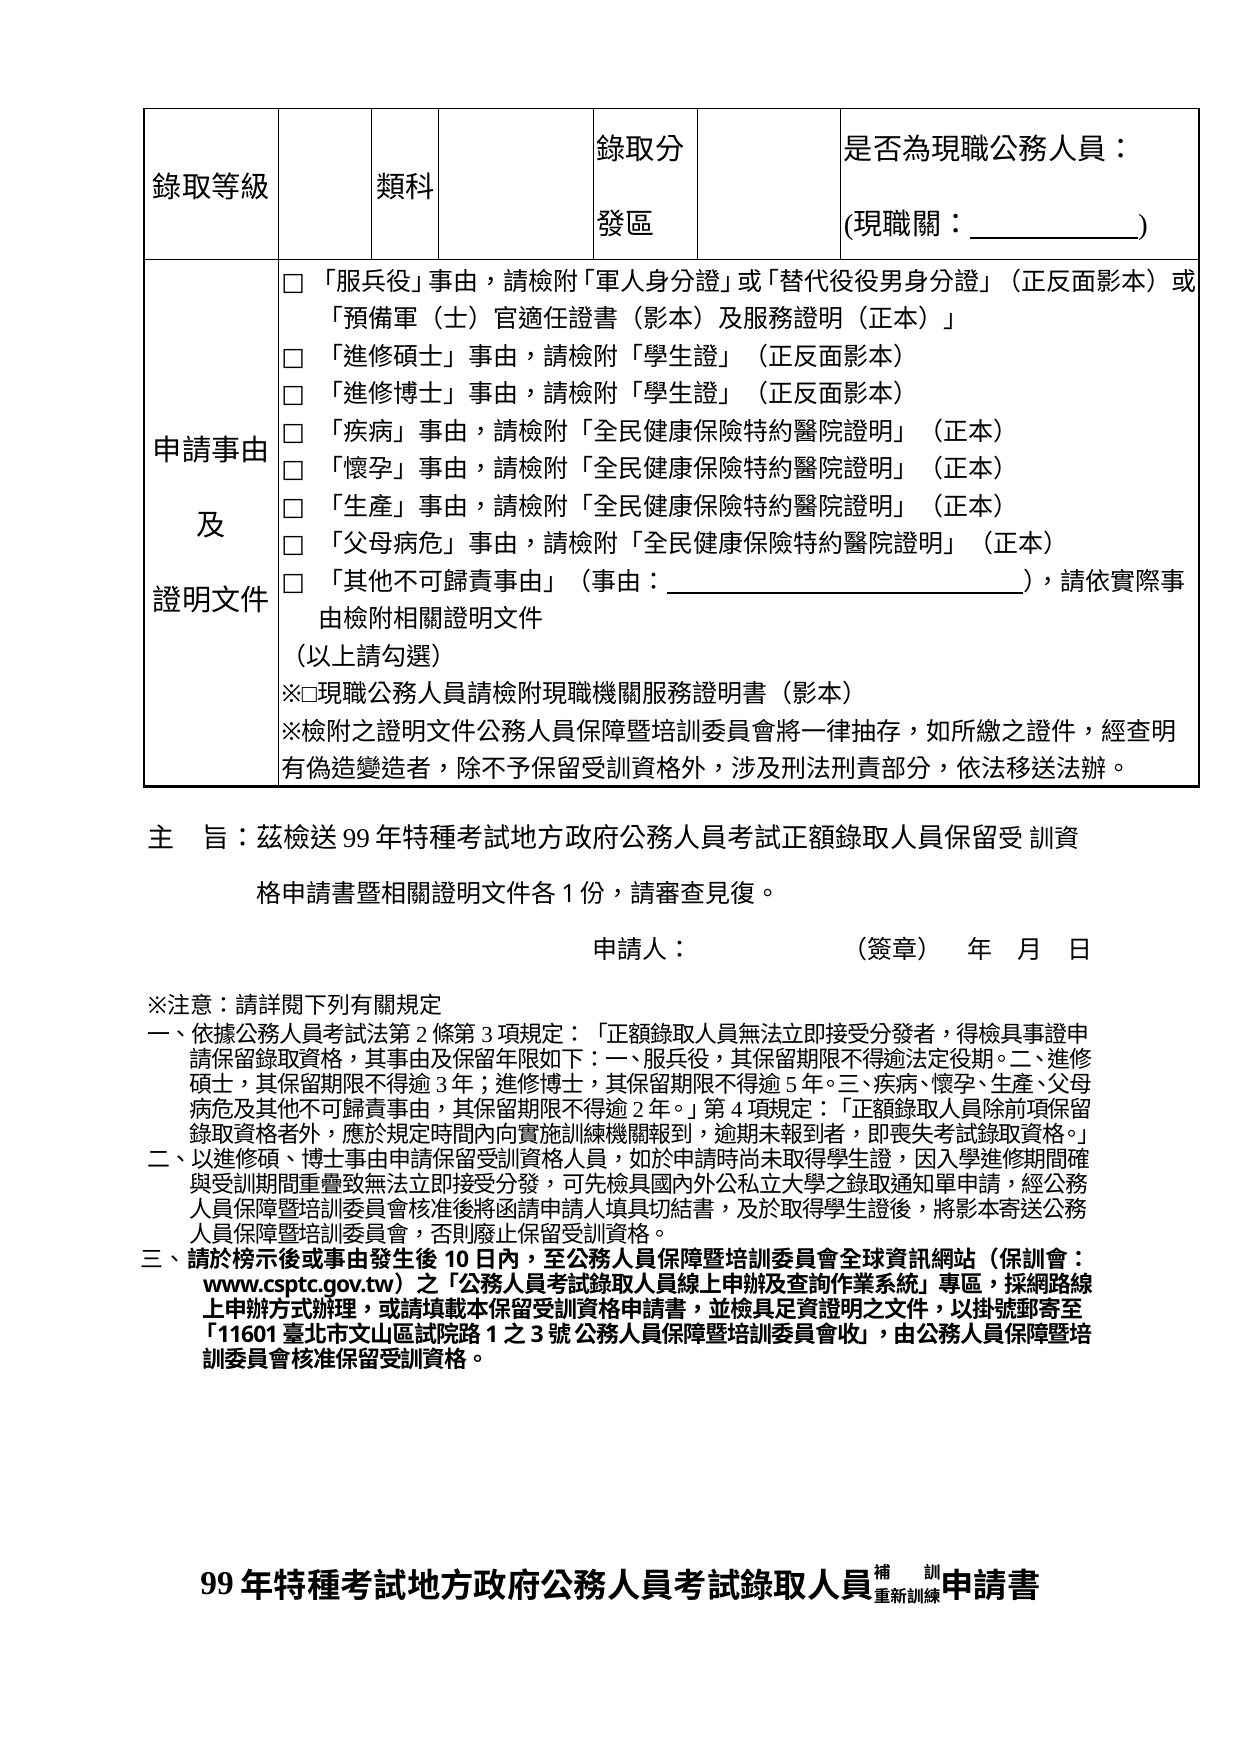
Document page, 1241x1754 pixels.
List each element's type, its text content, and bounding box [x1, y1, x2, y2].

text 一、依據公務人員考試法第2條第3項規定：「正額錄取人員無法立即接受分發者，得檢具事證申請保留錄取資格，其事由及保留年限如下：一、服兵役，其保留期限不得逾法定役期。二、進修碩士，其保留期限不得逾3年；進修博士，其保留期限不得逾5年。三、疾病、懷孕、生產、父母病危及其他不可歸責事由，其保留期限不得逾2年。」第4項規定：「正額錄取人員除前項保留錄取資格者外，應於規定時間內向實施訓練機關報到，逾期未報到者，即喪失考試錄取資格。」 [148, 1023, 1092, 1148]
table_cell 是否為現職公務人員： (現職關： ) [841, 109, 1198, 259]
table_cell 「服兵役」事由，請檢附「軍人身分證」或「替代役役男身分證」（正反面影本）或「預備軍（士）官適任證書（影本）及服務證明（正本）」 「進修碩士」事由，請檢附「學生證」（正反面影本） 「進修博士」事由，請檢附「學生證」（正反面影本） 「疾病」事由，請檢附「全民健康保險特約醫院證明」（正本） 「懷孕」事由，請檢附「全民健康保險特約醫院證明」（正本） 「生產」事由，請檢附「全民健康保險特約醫院證明」（正本） 「父母病危」事由，請檢附「全民健康保險特約醫院證明」（正本） 「其他不可歸責事由」（事由： ），請依實際事由檢附相關證明文件 （以上請勾選） ※□現職公務人員請檢附現職機關服務證明書（影本） ※檢附之證明文件公務人員保障暨培訓委員會將一律抽存，如所繳之證件，經查明有偽造變造者，除不予保留受訓資格外，涉及刑法刑責部分，依法移送法辦。 [279, 260, 1198, 785]
table_cell [698, 109, 840, 259]
table_cell [279, 109, 371, 259]
text 申請人： （簽章） 年 月 日 [148, 929, 1092, 967]
text 二、以進修碩、博士事由申請保留受訓資格人員，如於申請時尚未取得學生證，因入學進修期間確與受訓期間重疊致無法立即接受分發，可先檢具國內外公私立大學之錄取通知單申請，經公務人員保障暨培訓委員會核准後將函請申請人填具切結書，及於取得學生證後，將影本寄送公務人員保障暨培訓委員會，否則廢止保留受訓資格。 [148, 1148, 1092, 1248]
table_cell 錄取等級 [145, 109, 278, 259]
text 99年特種考試地方政府公務人員考試錄取人員補 訓重新訓練申請書 [148, 1559, 1092, 1607]
text 主 旨：茲檢送99年特種考試地方政府公務人員考試正額錄取人員保留受 訓資格申請書暨相關證明文件各1份，請審查見復。 [148, 798, 1092, 910]
text ※注意：請詳閱下列有關規定 [148, 985, 1092, 1023]
table_cell [439, 109, 593, 259]
text 三、請於榜示後或事由發生後10日內，至公務人員保障暨培訓委員會全球資訊網站（保訓會：www.csptc.gov.tw）之「公務人員考試錄取人員線上申辦及查詢作業系統」專區，採網路線上申辦方式辦理，或請填載本保留受訓資格申請書，並檢具足資證明之文件，以掛號郵寄至「11601臺北市文山區試院路1之3號 公務人員保障暨培訓委員會收」，由公務人員保障暨培訓委員會核准保留受訓資格。 [140, 1248, 1092, 1373]
table_cell 申請事由 及 證明文件 [145, 260, 278, 785]
table_cell 錄取分發區 [594, 109, 697, 259]
table_cell 類科 [372, 109, 438, 259]
